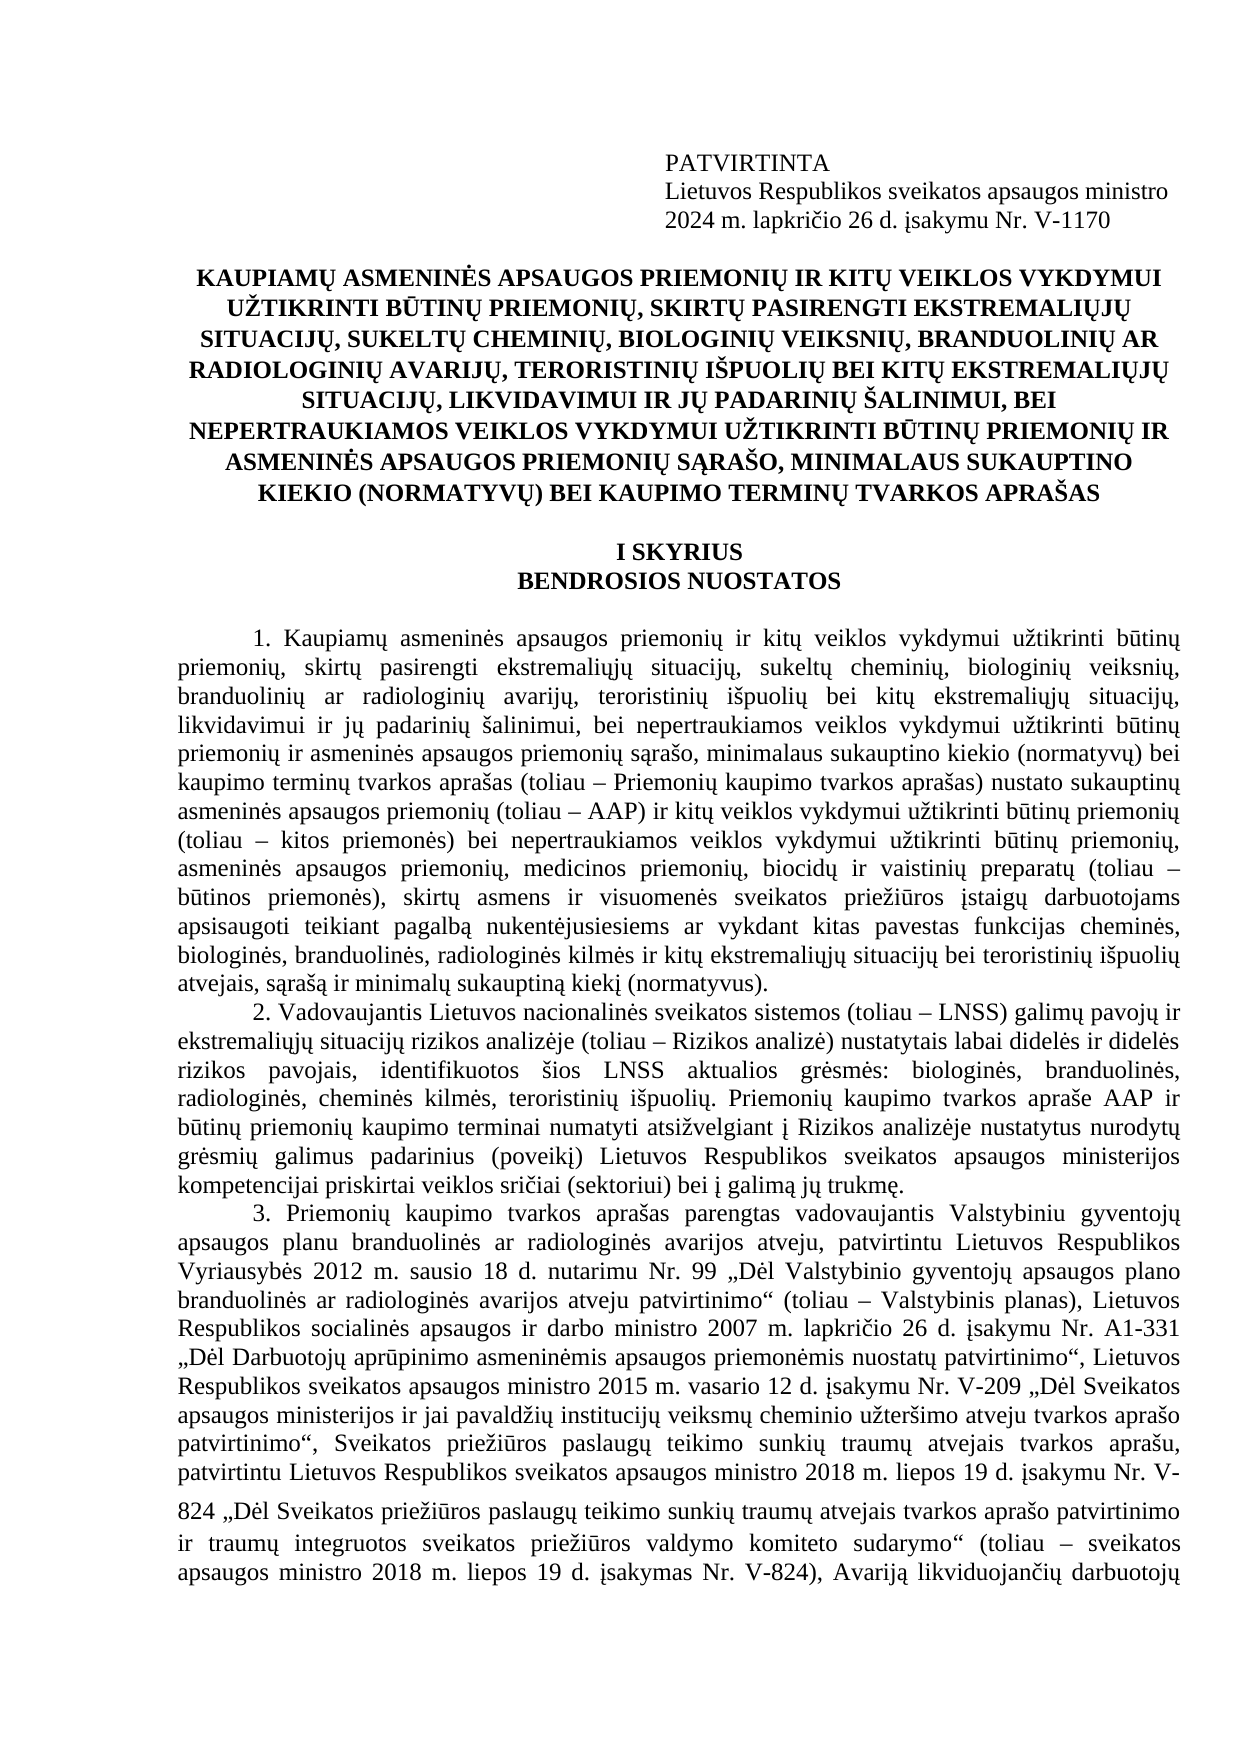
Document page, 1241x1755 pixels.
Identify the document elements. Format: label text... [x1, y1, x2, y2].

text 3. Priemonių kaupimo tvarkos aprašas parengtas vadovaujantis Valstybiniu gyventojų apsaugos planu branduolinės ar radiologinės avarijos atveju, patvirtintu Lietuvos Respublikos Vyriausybės 2012 m. sausio 18 d. nutarimu Nr. 99 „Dėl Valstybinio gyventojų apsaugos plano branduolinės ar radiologinės avarijos atveju patvirtinimo“ (toliau – Valstybinis planas), Lietuvos Respublikos socialinės apsaugos ir darbo ministro 2007 m. lapkričio 26 d. įsakymu Nr. A1-331 „Dėl Darbuotojų aprūpinimo asmeninėmis apsaugos priemonėmis nuostatų patvirtinimo“, Lietuvos Respublikos sveikatos apsaugos ministro 2015 m. vasario 12 d. įsakymu Nr. V-209 „Dėl Sveikatos apsaugos ministerijos ir jai pavaldžių institucijų veiksmų cheminio užteršimo atveju tvarkos aprašo patvirtinimo“, Sveikatos priežiūros paslaugų teikimo sunkių traumų atvejais tvarkos aprašu, patvirtintu Lietuvos Respublikos sveikatos apsaugos ministro 2018 m. liepos 19 d. įsakymu Nr. V-824 „Dėl Sveikatos priežiūros paslaugų teikimo sunkių traumų atvejais tvarkos aprašo patvirtinimo ir traumų integruotos sveikatos priežiūros valdymo komiteto sudarymo“ (toliau – sveikatos apsaugos ministro 2018 m. liepos 19 d. įsakymas Nr. V-824), Avariją likviduojančių darbuotojų [177, 1198, 1181, 1586]
text I SKYRIUS [177, 537, 1181, 566]
text BENDROSIOS NUOSTATOS [177, 566, 1181, 595]
text 1. Kaupiamų asmeninės apsaugos priemonių ir kitų veiklos vykdymui užtikrinti būtinų priemonių, skirtų pasirengti ekstremaliųjų situacijų, sukeltų cheminių, biologinių veiksnių, branduolinių ar radiologinių avarijų, teroristinių išpuolių bei kitų ekstremaliųjų situacijų, likvidavimui ir jų padarinių šalinimui, bei nepertraukiamos veiklos vykdymui užtikrinti būtinų priemonių ir asmeninės apsaugos priemonių sąrašo, minimalaus sukauptino kiekio (normatyvų) bei kaupimo terminų tvarkos aprašas (toliau – Priemonių kaupimo tvarkos aprašas) nustato sukauptinų asmeninės apsaugos priemonių (toliau – AAP) ir kitų veiklos vykdymui užtikrinti būtinų priemonių (toliau – kitos priemonės) bei nepertraukiamos veiklos vykdymui užtikrinti būtinų priemonių, asmeninės apsaugos priemonių, medicinos priemonių, biocidų ir vaistinių preparatų (toliau – būtinos priemonės), skirtų asmens ir visuomenės sveikatos priežiūros įstaigų darbuotojams apsisaugoti teikiant pagalbą nukentėjusiesiems ar vykdant kitas pavestas funkcijas cheminės, biologinės, branduolinės, radiologinės kilmės ir kitų ekstremaliųjų situacijų bei teroristinių išpuolių atvejais, sąrašą ir minimalų sukauptiną kiekį (normatyvus). [177, 623, 1181, 997]
text Lietuvos Respublikos sveikatos apsaugos ministro [664, 176, 1181, 205]
text KAUPIAMŲ ASMENINĖS APSAUGOS PRIEMONIŲ IR KITŲ VEIKLOS VYKDYMUI UŽTIKRINTI BŪTINŲ PRIEMONIŲ, SKIRTŲ PASIRENGTI EKSTREMALIŲJŲ SITUACIJŲ, SUKELTŲ CHEMINIŲ, BIOLOGINIŲ VEIKSNIŲ, BRANDUOLINIŲ AR RADIOLOGINIŲ AVARIJŲ, TERORISTINIŲ IŠPUOLIŲ BEI KITŲ EKSTREMALIŲJŲ SITUACIJŲ, LIKVIDAVIMUI IR JŲ PADARINIŲ ŠALINIMUI, BEI NEPERTRAUKIAMOS VEIKLOS VYKDYMUI UŽTIKRINTI BŪTINŲ PRIEMONIŲ IR ASMENINĖS APSAUGOS PRIEMONIŲ SĄRAŠO, MINIMALAUS SUKAUPTINO KIEKIO (NORMATYVŲ) BEI KAUPIMO TERMINŲ TVARKOS APRAŠAS [177, 263, 1181, 506]
text 2. Vadovaujantis Lietuvos nacionalinės sveikatos sistemos (toliau – LNSS) galimų pavojų ir ekstremaliųjų situacijų rizikos analizėje (toliau – Rizikos analizė) nustatytais labai didelės ir didelės rizikos pavojais, identifikuotos šios LNSS aktualios grėsmės: biologinės, branduolinės, radiologinės, cheminės kilmės, teroristinių išpuolių. Priemonių kaupimo tvarkos apraše AAP ir būtinų priemonių kaupimo terminai numatyti atsižvelgiant į Rizikos analizėje nustatytus nurodytų grėsmių galimus padarinius (poveikį) Lietuvos Respublikos sveikatos apsaugos ministerijos kompetencijai priskirtai veiklos sričiai (sektoriui) bei į galimą jų trukmę. [177, 997, 1181, 1198]
text 2024 m. lapkričio 26 d. įsakymu Nr. V-1170 [664, 205, 1181, 234]
text PATVIRTINTA [665, 148, 1181, 176]
